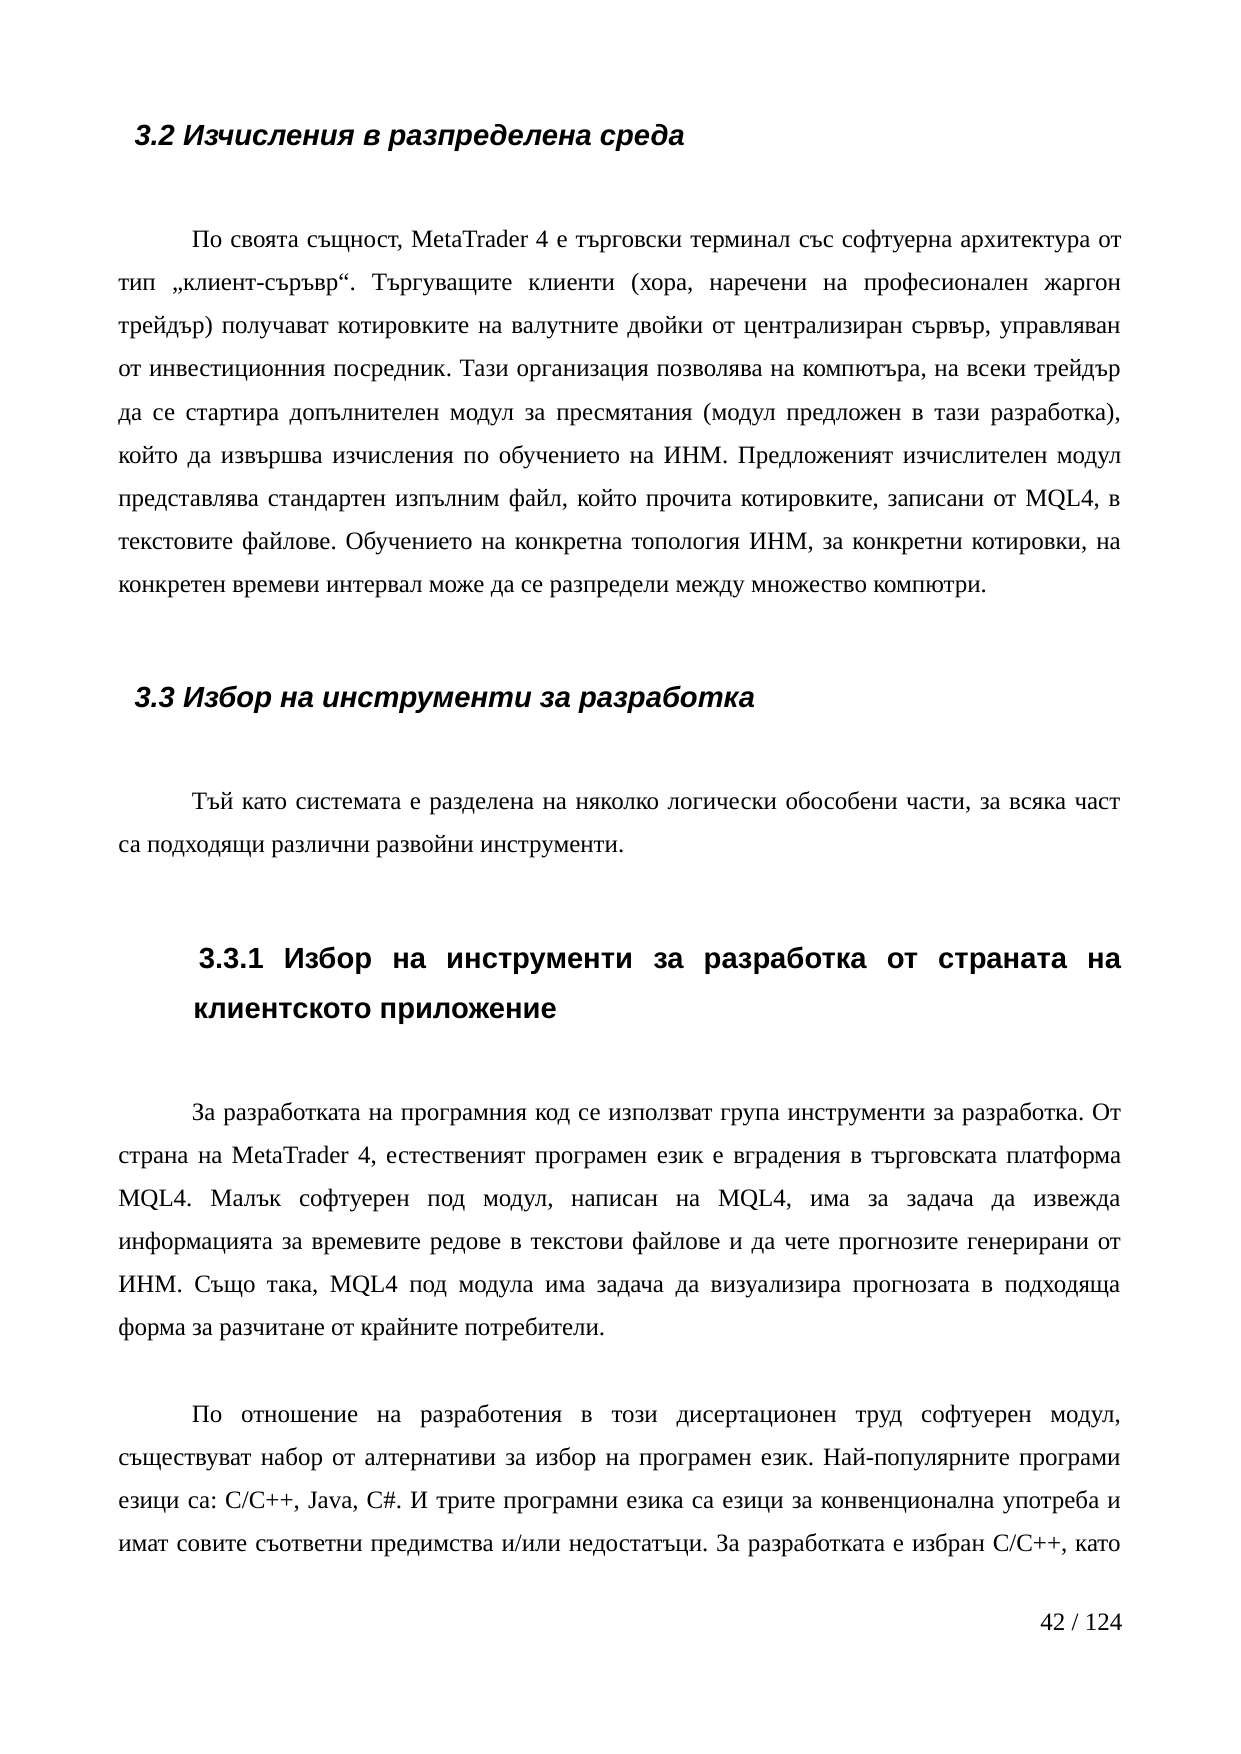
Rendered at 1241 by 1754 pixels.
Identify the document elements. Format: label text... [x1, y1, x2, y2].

text Тъй като системата е разделена на няколко логически обособени части, за всяка част са подходящи различни развойни инструменти. [118, 786, 1122, 858]
subtitle 3.2 Изчисления в разпределена среда [118, 118, 1122, 152]
text По отношение на разработения в този дисертационен труд софтуерен модул, съществуват набор от алтернативи за избор на програмен език. Най-популярните програми езици са: C/C++, Java, C#. И трите програмни езика са езици за конвенционална употреба и имат совите съответни предимства и/или недостатъци. За разработката е избран С/С++, като [118, 1399, 1122, 1557]
text За разработката на програмния код се използват група инструменти за разработка. От страна на MetaTrader 4, естественият програмен език е вградения в търговската платформа MQL4. Малък софтуерен под модул, написан на MQL4, има за задача да извежда информацията за времевите редове в текстови файлове и да чете прогнозите генерирани от ИНМ. Също така, MQL4 под модула има задача да визуализира прогнозата в подходяща форма за разчитане от крайните потребители. [118, 1097, 1122, 1341]
subtitle 3.3.1 Избор на инструменти за разработка от страната на клиентското приложение [118, 941, 1122, 1024]
text По своята същност, MetaTrader 4 е търговски терминал със софтуерна архитектура от тип „клиент-съръвр“. Търгуващите клиенти (хора, наречени на професионален жаргон трейдър) получават котировките на валутните двойки от централизиран сървър, управляван от инвестиционния посредник. Тази организация позволява на компютъра, на всеки трейдър да се стартира допълнителен модул за пресмятания (модул предложен в тази разработка), който да извършва изчисления по обучението на ИНМ. Предложеният изчислителен модул представлява стандартен изпълним файл, който прочита котировките, записани от MQL4, в текстовите файлове. Обучението на конкретна топология ИНМ, за конкретни котировки, на конкретен времеви интервал може да се разпредели между множество компютри. [118, 224, 1122, 598]
subtitle 3.3 Избор на инструменти за разработка [118, 680, 1122, 714]
